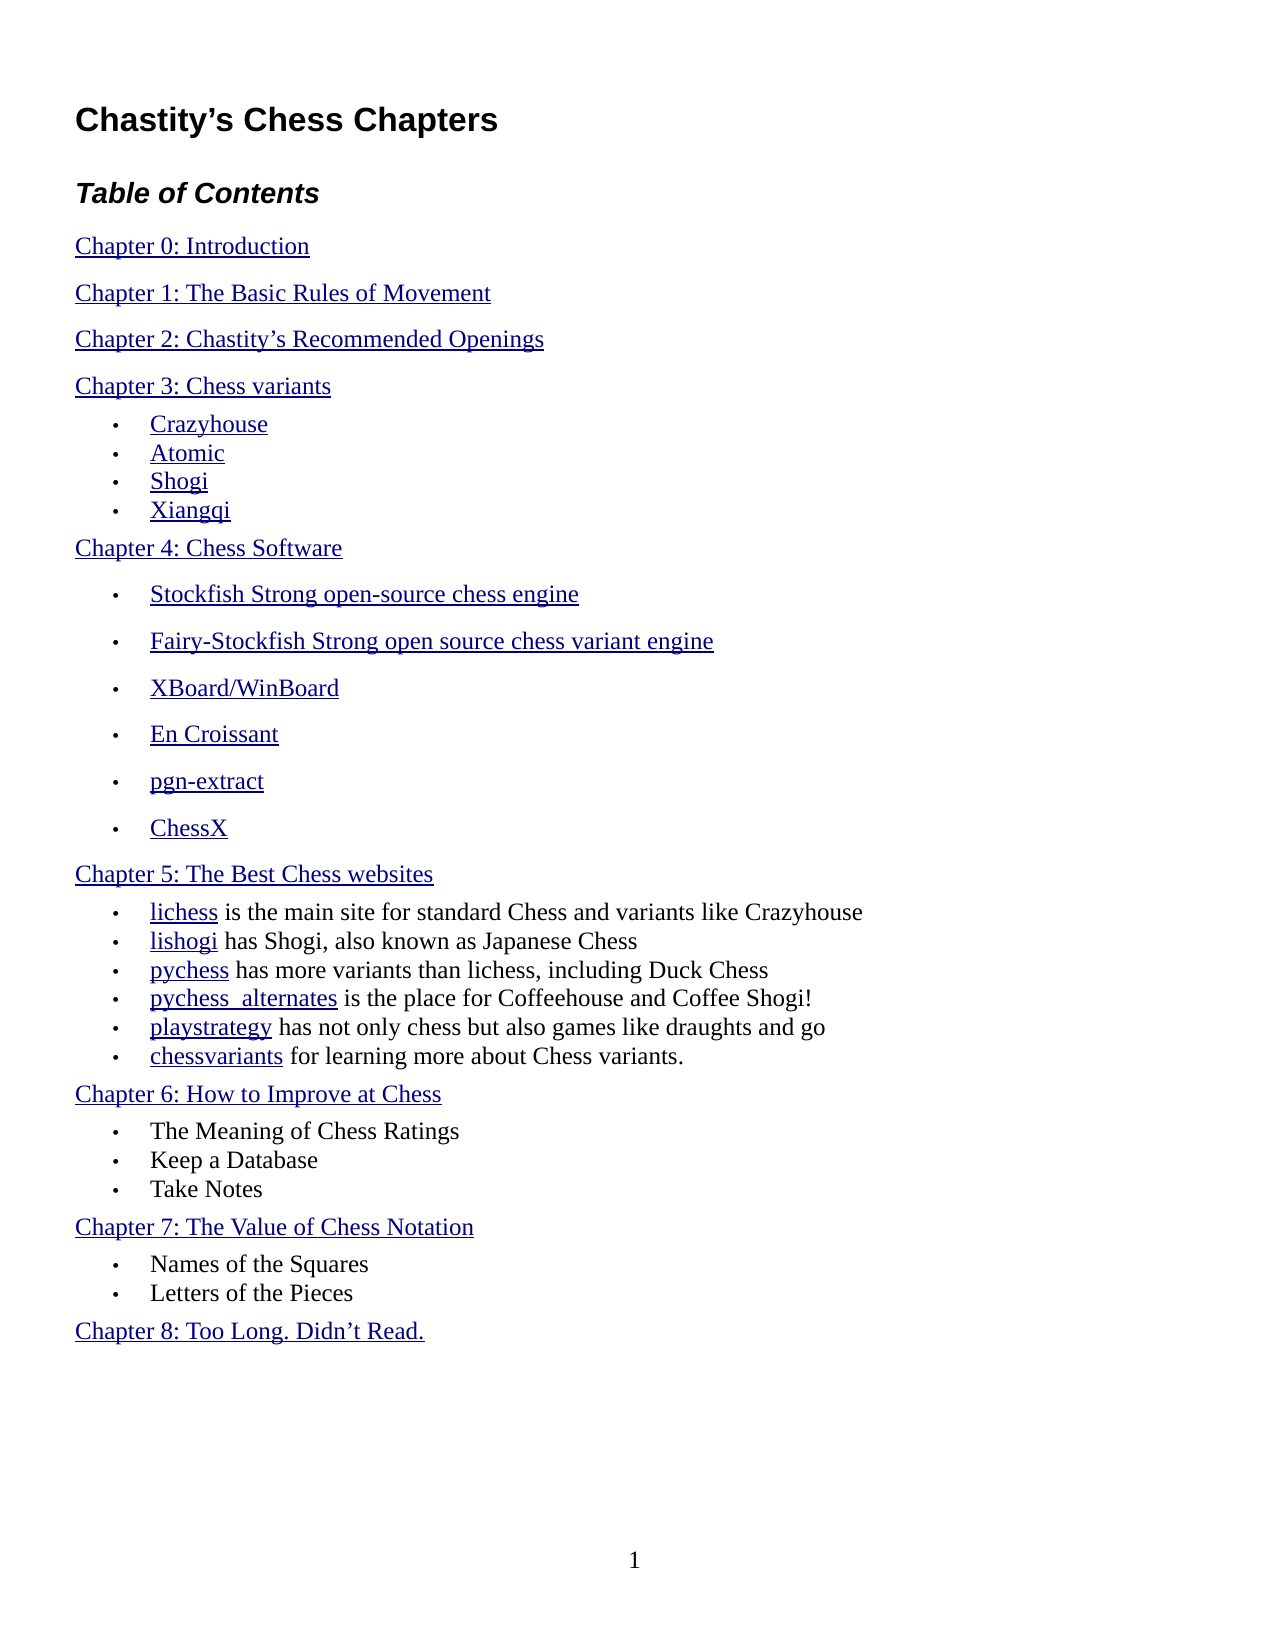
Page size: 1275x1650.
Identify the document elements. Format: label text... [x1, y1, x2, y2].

list pychess_alternates is the place for Coffeehouse and Coffee Shogi! [112, 983, 1200, 1012]
list lichess is the main site for standard Chess and variants like Crazyhouse [112, 897, 1200, 926]
list pgn-extract [112, 766, 1200, 795]
list pychess has more variants than lichess, including Duck Chess [112, 955, 1200, 983]
list playstrategy has not only chess but also games like draughts and go [112, 1012, 1200, 1041]
list Fairy-Stockfish Strong open source chess variant engine [112, 626, 1200, 655]
list Crazyhouse [112, 409, 1200, 438]
text Chapter 0: Introduction [75, 231, 1200, 260]
list Take Notes [112, 1174, 1200, 1203]
text Chapter 1: The Basic Rules of Movement [75, 278, 1200, 307]
text Chapter 8: Too Long. Didn’t Read. [75, 1316, 1200, 1344]
text Chapter 7: The Value of Chess Notation [75, 1212, 1200, 1240]
list En Croissant [112, 719, 1200, 748]
subtitle Chastity’s Chess Chapters [75, 100, 1200, 139]
list The Meaning of Chess Ratings [112, 1116, 1200, 1145]
subtitle Table of Contents [75, 176, 1200, 210]
text Chapter 5: The Best Chess websites [75, 859, 1200, 888]
list chessvariants for learning more about Chess variants. [112, 1041, 1200, 1070]
list XBoard/WinBoard [112, 673, 1200, 702]
text Chapter 4: Chess Software [75, 533, 1200, 562]
list Atomic [112, 438, 1200, 466]
list Letters of the Pieces [112, 1278, 1200, 1307]
list Shogi [112, 466, 1200, 495]
list Keep a Database [112, 1145, 1200, 1174]
text Chapter 2: Chastity’s Recommended Openings [75, 324, 1200, 353]
text Chapter 6: How to Improve at Chess [75, 1079, 1200, 1107]
text Chapter 3: Chess variants [75, 371, 1200, 400]
list ChessX [112, 813, 1200, 842]
list lishogi has Shogi, also known as Japanese Chess [112, 926, 1200, 955]
list Names of the Squares [112, 1249, 1200, 1278]
list Stockfish Strong open-source chess engine [112, 579, 1200, 608]
list Xiangqi [112, 495, 1200, 524]
